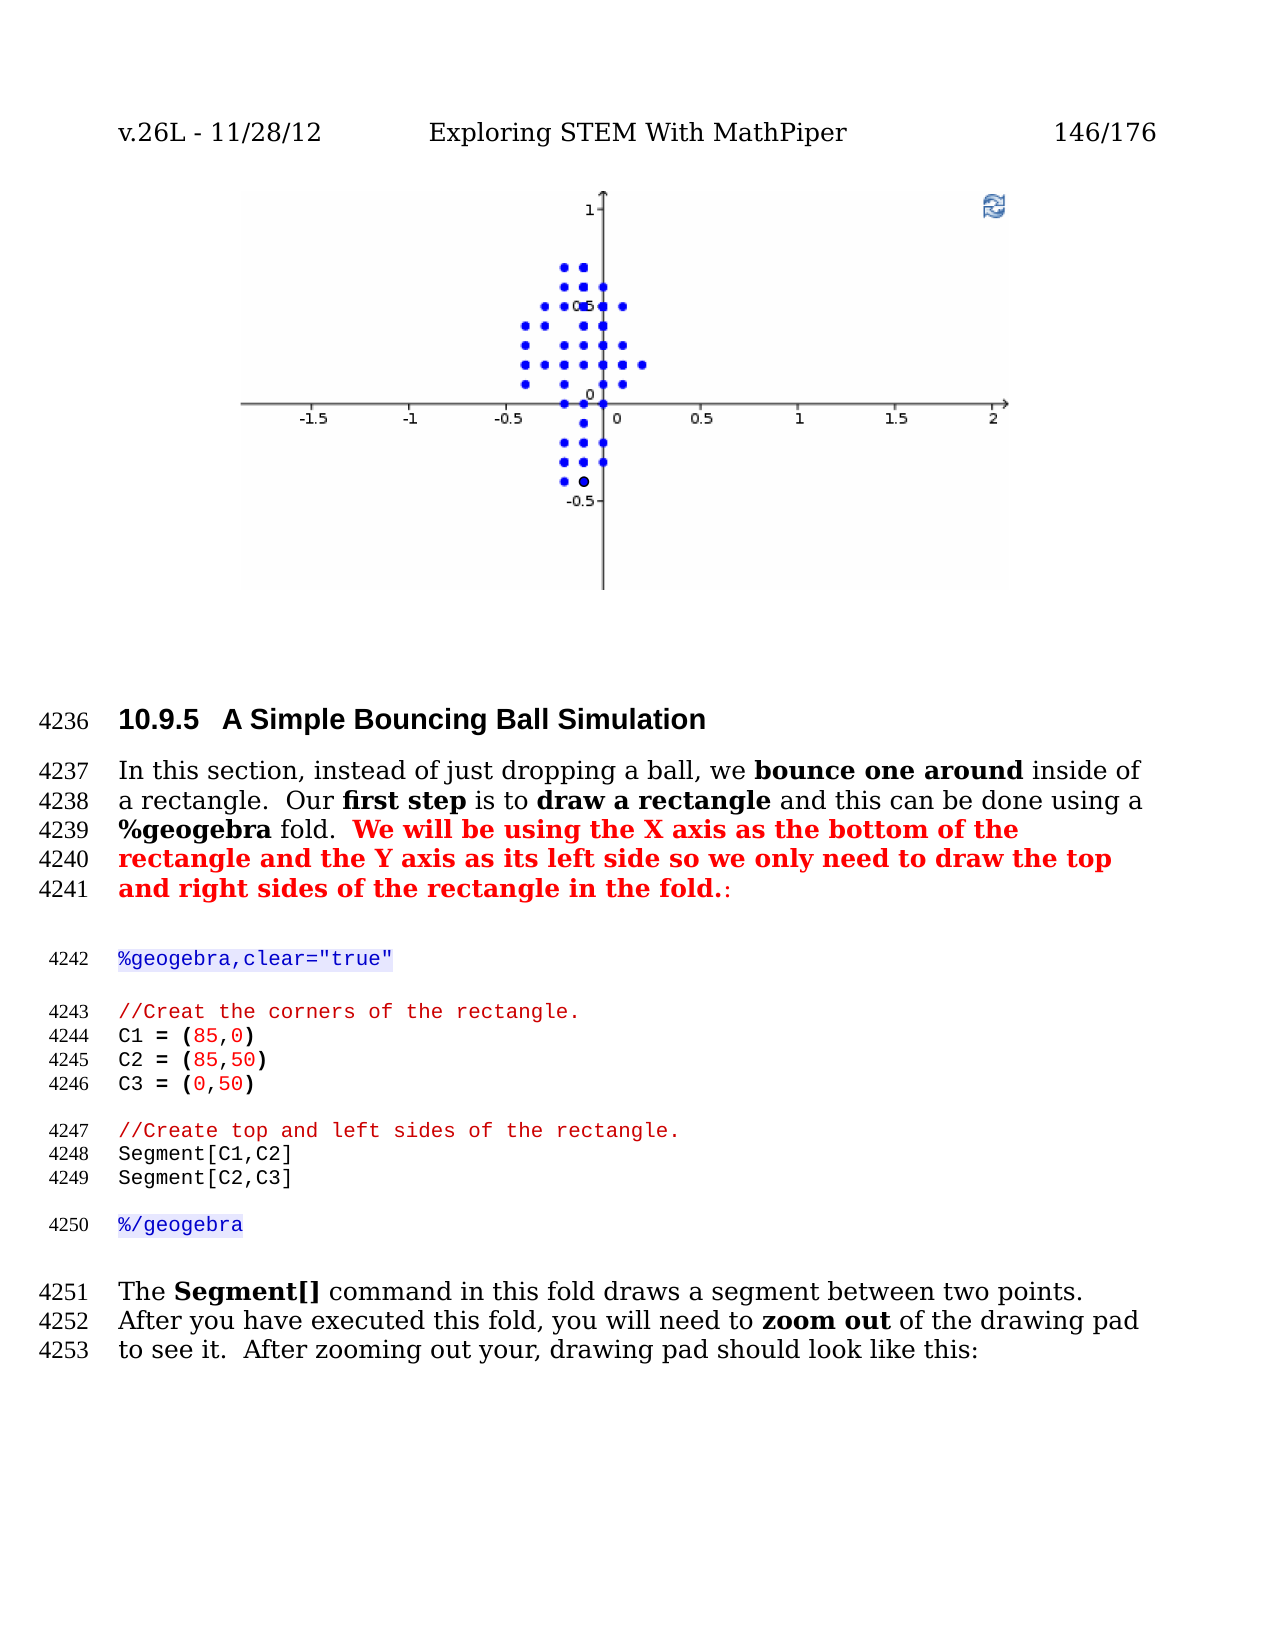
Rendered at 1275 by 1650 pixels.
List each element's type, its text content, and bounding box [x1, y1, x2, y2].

picture [240, 191, 1009, 590]
text %geogebra,clear="true" [118, 948, 1157, 972]
text C3 = (0,50) [118, 1072, 1157, 1096]
text //Creat the corners of the rectangle. [118, 1002, 1157, 1025]
text The Segment[] command in this fold draws a segment between two points. After you have executed this fold, you will need to zoom out of the drawing pad to see it. After zooming out your, drawing pad should look like this: [118, 1276, 1157, 1364]
subtitle A Simple Bouncing Ball Simulation [118, 702, 1157, 735]
text C1 = (85,0) [118, 1025, 1157, 1049]
text C2 = (85,50) [118, 1049, 1157, 1072]
text Segment[C2,C3] [118, 1167, 1157, 1191]
text //Create top and left sides of the rectangle. [118, 1120, 1157, 1143]
text %/geogebra [118, 1214, 1157, 1238]
text In this section, instead of just dropping a ball, we bounce one around inside of a rectangle. Our first step is to draw a rectangle and this can be done using a %geogebra fold. We will be using the X axis as the bottom of the rectangle and the Y axis as its left side so we only need to draw the top and right sides of the rectangle in the fold.: [118, 756, 1157, 903]
text Segment[C1,C2] [118, 1143, 1157, 1167]
